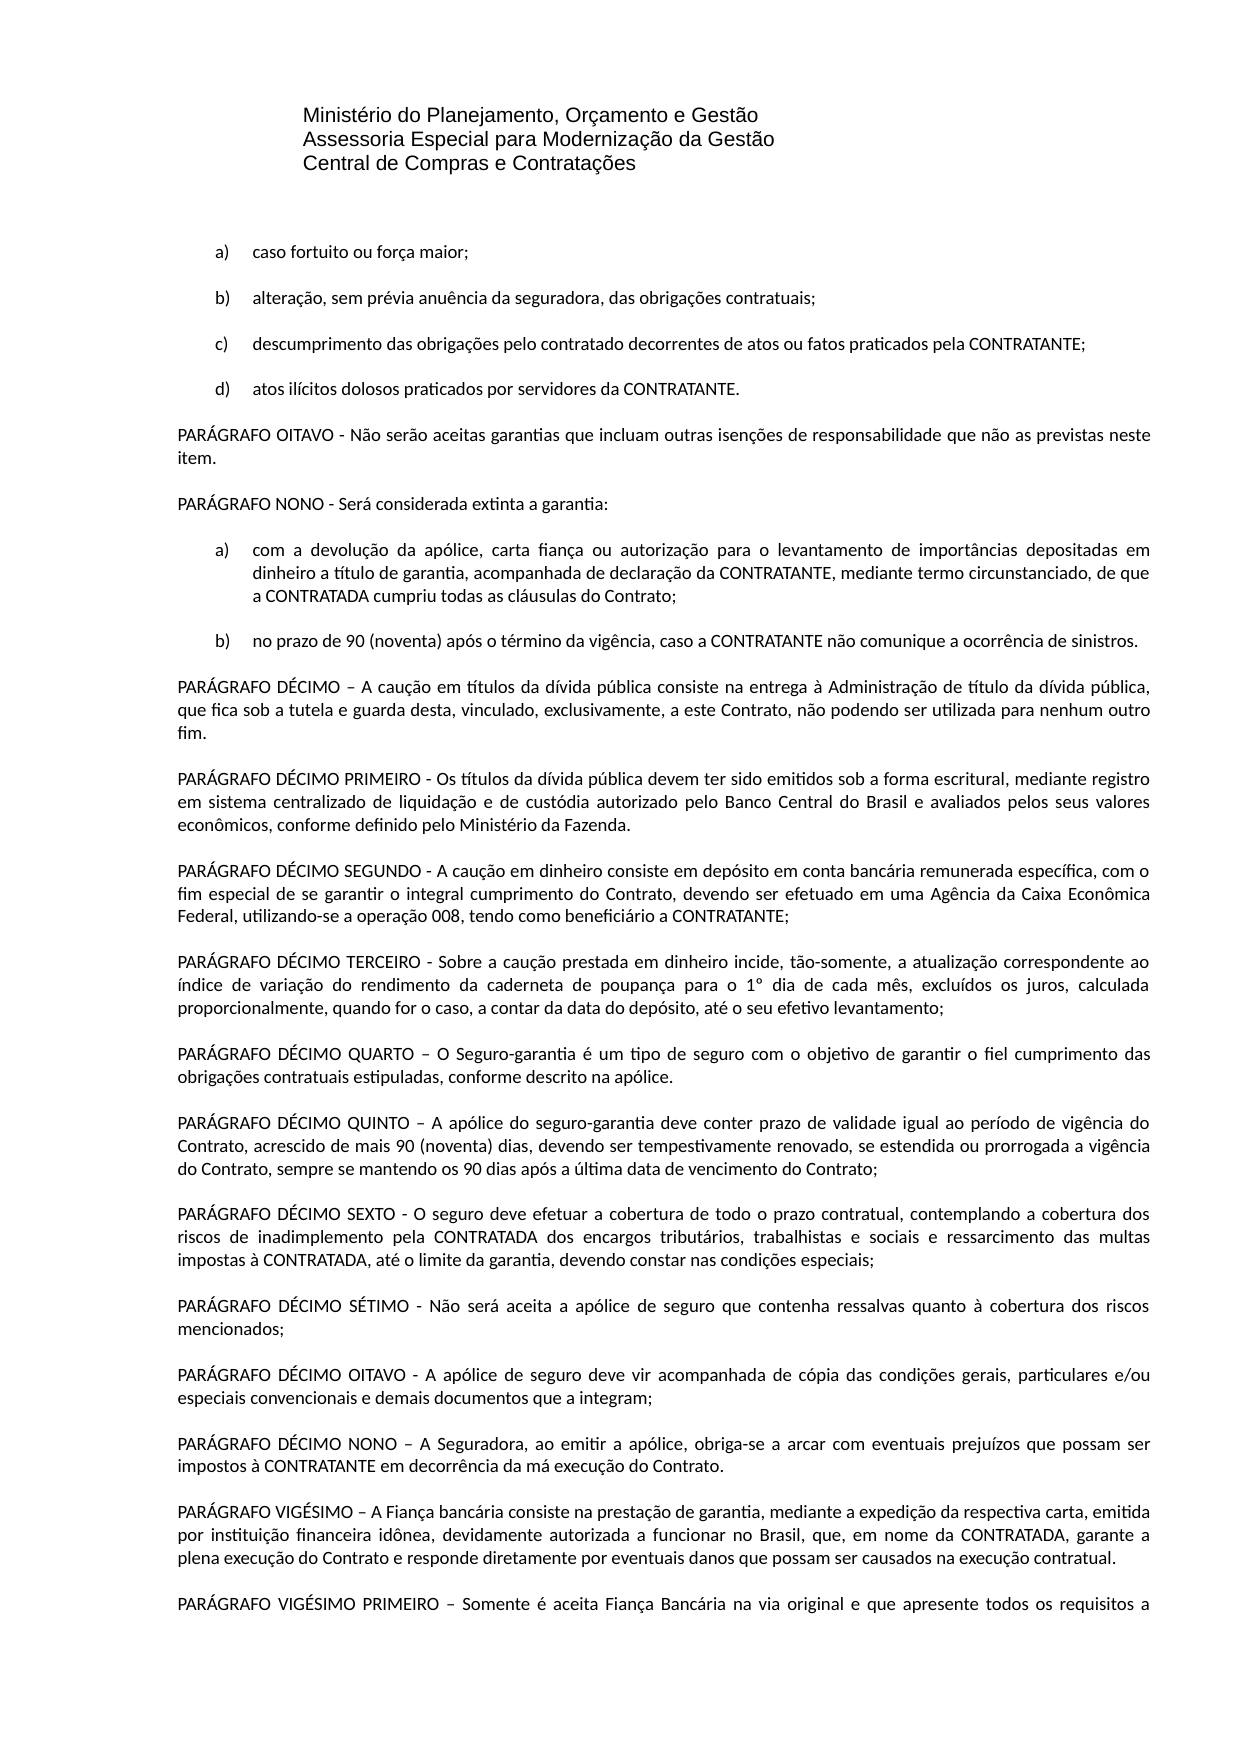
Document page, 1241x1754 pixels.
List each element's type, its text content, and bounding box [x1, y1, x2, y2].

text PARÁGRAFO DÉCIMO NONO – A Seguradora, ao emitir a apólice, obriga-se a arcar com eventuais prejuízos que possam ser impostos à CONTRATANTE em decorrência da má execução do Contrato. [177, 1432, 1152, 1478]
text PARÁGRAFO DÉCIMO TERCEIRO - Sobre a caução prestada em dinheiro incide, tão-somente, a atualização correspondente ao índice de variação do rendimento da caderneta de poupança para o 1º dia de cada mês, excluídos os juros, calculada proporcionalmente, quando for o caso, a contar da data do depósito, até o seu efetivo levantamento; [177, 951, 1152, 1019]
text PARÁGRAFO VIGÉSIMO PRIMEIRO – Somente é aceita Fiança Bancária na via original e que apresente todos os requisitos a [177, 1592, 1152, 1615]
list com a devolução da apólice, carta fiança ou autorização para o levantamento de importâncias depositadas em dinheiro a título de garantia, acompanhada de declaração da CONTRATANTE, mediante termo circunstanciado, de que a CONTRATADA cumpriu todas as cláusulas do Contrato; [215, 538, 1152, 607]
text PARÁGRAFO DÉCIMO OITAVO - A apólice de seguro deve vir acompanhada de cópia das condições gerais, particulares e/ou especiais convencionais e demais documentos que a integram; [177, 1363, 1152, 1409]
text PARÁGRAFO DÉCIMO QUINTO – A apólice do seguro-garantia deve conter prazo de validade igual ao período de vigência do Contrato, acrescido de mais 90 (noventa) dias, devendo ser tempestivamente renovado, se estendida ou prorrogada a vigência do Contrato, sempre se mantendo os 90 dias após a última data de vencimento do Contrato; [177, 1111, 1152, 1180]
text PARÁGRAFO DÉCIMO SEGUNDO - A caução em dinheiro consiste em depósito em conta bancária remunerada específica, com o fim especial de se garantir o integral cumprimento do Contrato, devendo ser efetuado em uma Agência da Caixa Econômica Federal, utilizando-se a operação 008, tendo como beneficiário a CONTRATANTE; [177, 859, 1152, 928]
text PARÁGRAFO VIGÉSIMO – A Fiança bancária consiste na prestação de garantia, mediante a expedição da respectiva carta, emitida por instituição financeira idônea, devidamente autorizada a funcionar no Brasil, que, em nome da CONTRATADA, garante a plena execução do Contrato e responde diretamente por eventuais danos que possam ser causados na execução contratual. [177, 1501, 1152, 1569]
list descumprimento das obrigações pelo contratado decorrentes de atos ou fatos praticados pela CONTRATANTE; [215, 332, 1152, 355]
text PARÁGRAFO DÉCIMO SÉTIMO - Não será aceita a apólice de seguro que contenha ressalvas quanto à cobertura dos riscos mencionados; [177, 1294, 1152, 1340]
text PARÁGRAFO DÉCIMO PRIMEIRO - Os títulos da dívida pública devem ter sido emitidos sob a forma escritural, mediante registro em sistema centralizado de liquidação e de custódia autorizado pelo Banco Central do Brasil e avaliados pelos seus valores econômicos, conforme definido pelo Ministério da Fazenda. [177, 767, 1152, 836]
list no prazo de 90 (noventa) após o término da vigência, caso a CONTRATANTE não comunique a ocorrência de sinistros. [215, 630, 1152, 653]
text PARÁGRAFO DÉCIMO QUARTO – O Seguro-garantia é um tipo de seguro com o objetivo de garantir o fiel cumprimento das obrigações contratuais estipuladas, conforme descrito na apólice. [177, 1042, 1152, 1088]
text PARÁGRAFO OITAVO - Não serão aceitas garantias que incluam outras isenções de responsabilidade que não as previstas neste item. [177, 423, 1152, 469]
text PARÁGRAFO NONO - Será considerada extinta a garantia: [177, 492, 1152, 515]
text PARÁGRAFO DÉCIMO – A caução em títulos da dívida pública consiste na entrega à Administração de título da dívida pública, que fica sob a tutela e guarda desta, vinculado, exclusivamente, a este Contrato, não podendo ser utilizada para nenhum outro fim. [177, 676, 1152, 744]
text PARÁGRAFO DÉCIMO SEXTO - O seguro deve efetuar a cobertura de todo o prazo contratual, contemplando a cobertura dos riscos de inadimplemento pela CONTRATADA dos encargos tributários, trabalhistas e sociais e ressarcimento das multas impostas à CONTRATADA, até o limite da garantia, devendo constar nas condições especiais; [177, 1203, 1152, 1271]
list caso fortuito ou força maior; [215, 240, 1152, 263]
list alteração, sem prévia anuência da seguradora, das obrigações contratuais; [215, 286, 1152, 309]
list atos ilícitos dolosos praticados por servidores da CONTRATANTE. [215, 378, 1152, 401]
